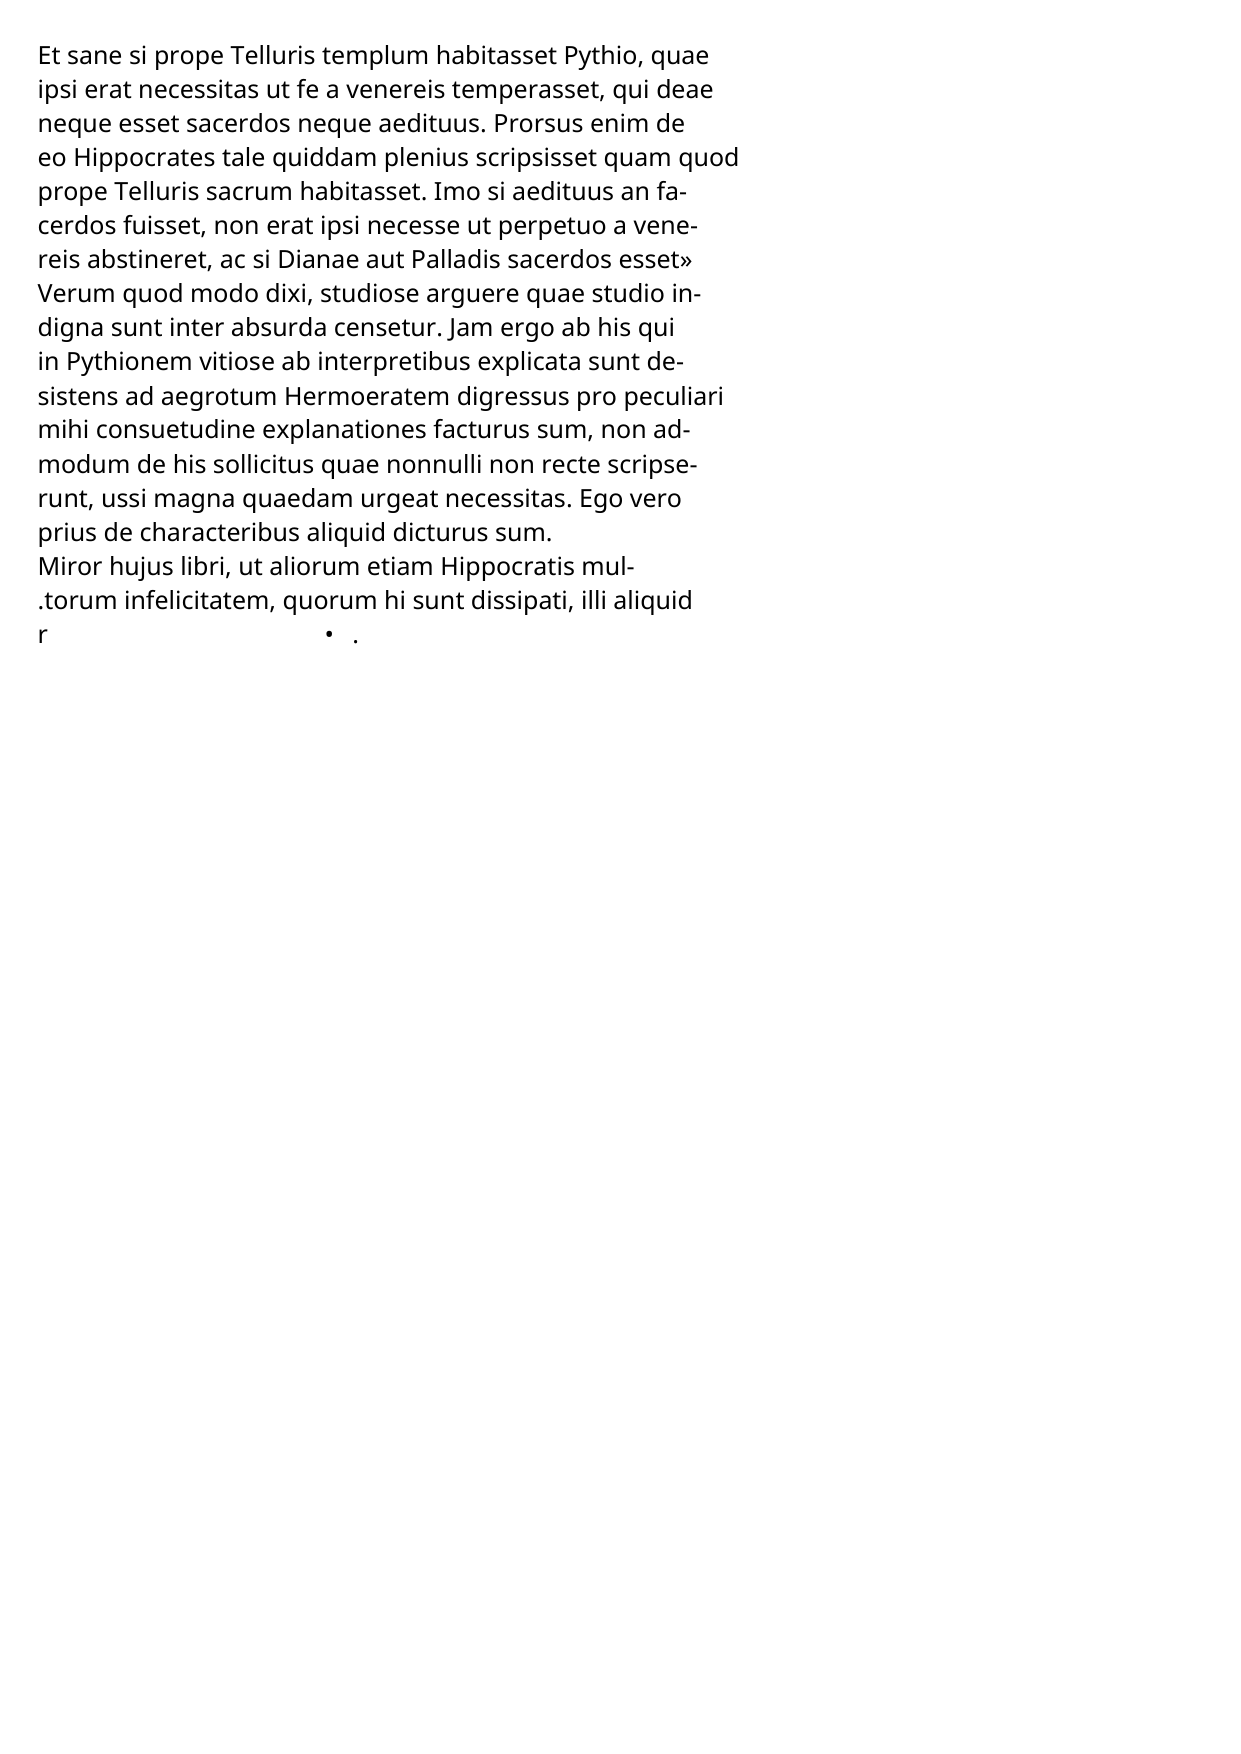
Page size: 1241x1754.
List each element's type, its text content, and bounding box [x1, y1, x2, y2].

text Miror hujus libri, ut aliorum etiam Hippocratis mul- .torum infelicitatem, quorum hi sunt dissipati, illi aliquid r • . [37, 548, 1203, 651]
text Et sane si prope Telluris templum habitasset Pythio, quae ipsi erat necessitas ut fe a venereis temperasset, qui deae neque esset sacerdos neque aedituus. Prorsus enim de eo Hippocrates tale quiddam plenius scripsisset quam quod prope Telluris sacrum habitasset. Imo si aedituus an fa- cerdos fuisset, non erat ipsi necesse ut perpetuo a vene- reis abstineret, ac si Dianae aut Palladis sacerdos esset» Verum quod modo dixi, studiose arguere quae studio in- digna sunt inter absurda censetur. Jam ergo ab his qui in Pythionem vitiose ab interpretibus explicata sunt de- sistens ad aegrotum Hermoeratem digressus pro peculiari mihi consuetudine explanationes facturus sum, non ad- modum de his sollicitus quae nonnulli non recte scripse- runt, ussi magna quaedam urgeat necessitas. Ego vero prius de characteribus aliquid dicturus sum. [37, 37, 1203, 548]
